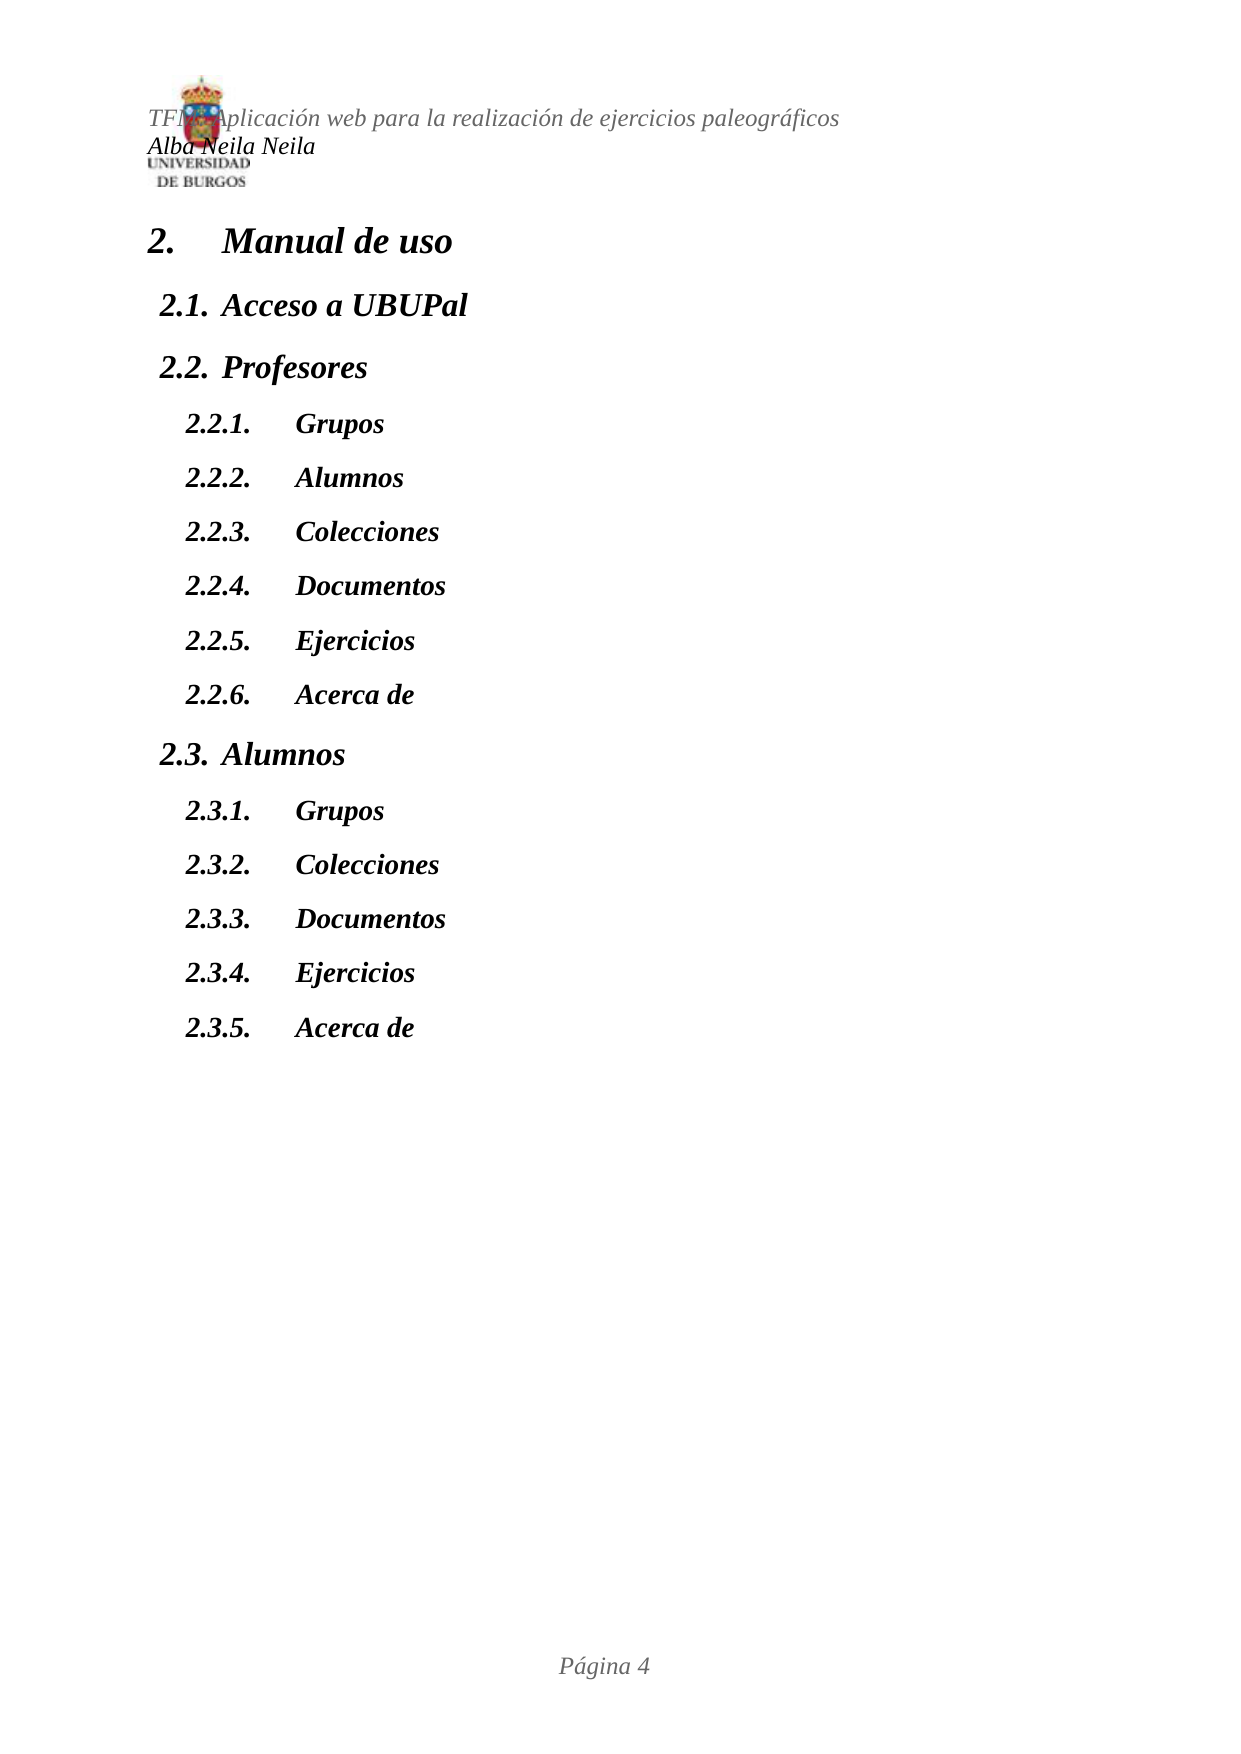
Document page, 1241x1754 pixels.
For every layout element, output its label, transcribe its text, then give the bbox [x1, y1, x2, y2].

subtitle Grupos [186, 406, 1063, 439]
subtitle Acerca de [186, 677, 1063, 710]
subtitle Documentos [186, 568, 1063, 602]
subtitle Profesores [159, 347, 1063, 385]
subtitle Colecciones [186, 514, 1063, 548]
subtitle Alumnos [186, 460, 1063, 494]
subtitle Acerca de [186, 1010, 1063, 1043]
subtitle Acceso a UBUPal [159, 285, 1063, 323]
subtitle Alumnos [159, 734, 1063, 772]
subtitle Ejercicios [186, 623, 1063, 656]
subtitle Manual de uso [148, 218, 1063, 261]
subtitle Documentos [186, 901, 1063, 935]
subtitle Ejercicios [186, 956, 1063, 989]
subtitle Grupos [186, 793, 1063, 827]
subtitle Colecciones [186, 847, 1063, 881]
picture [147, 75, 250, 187]
